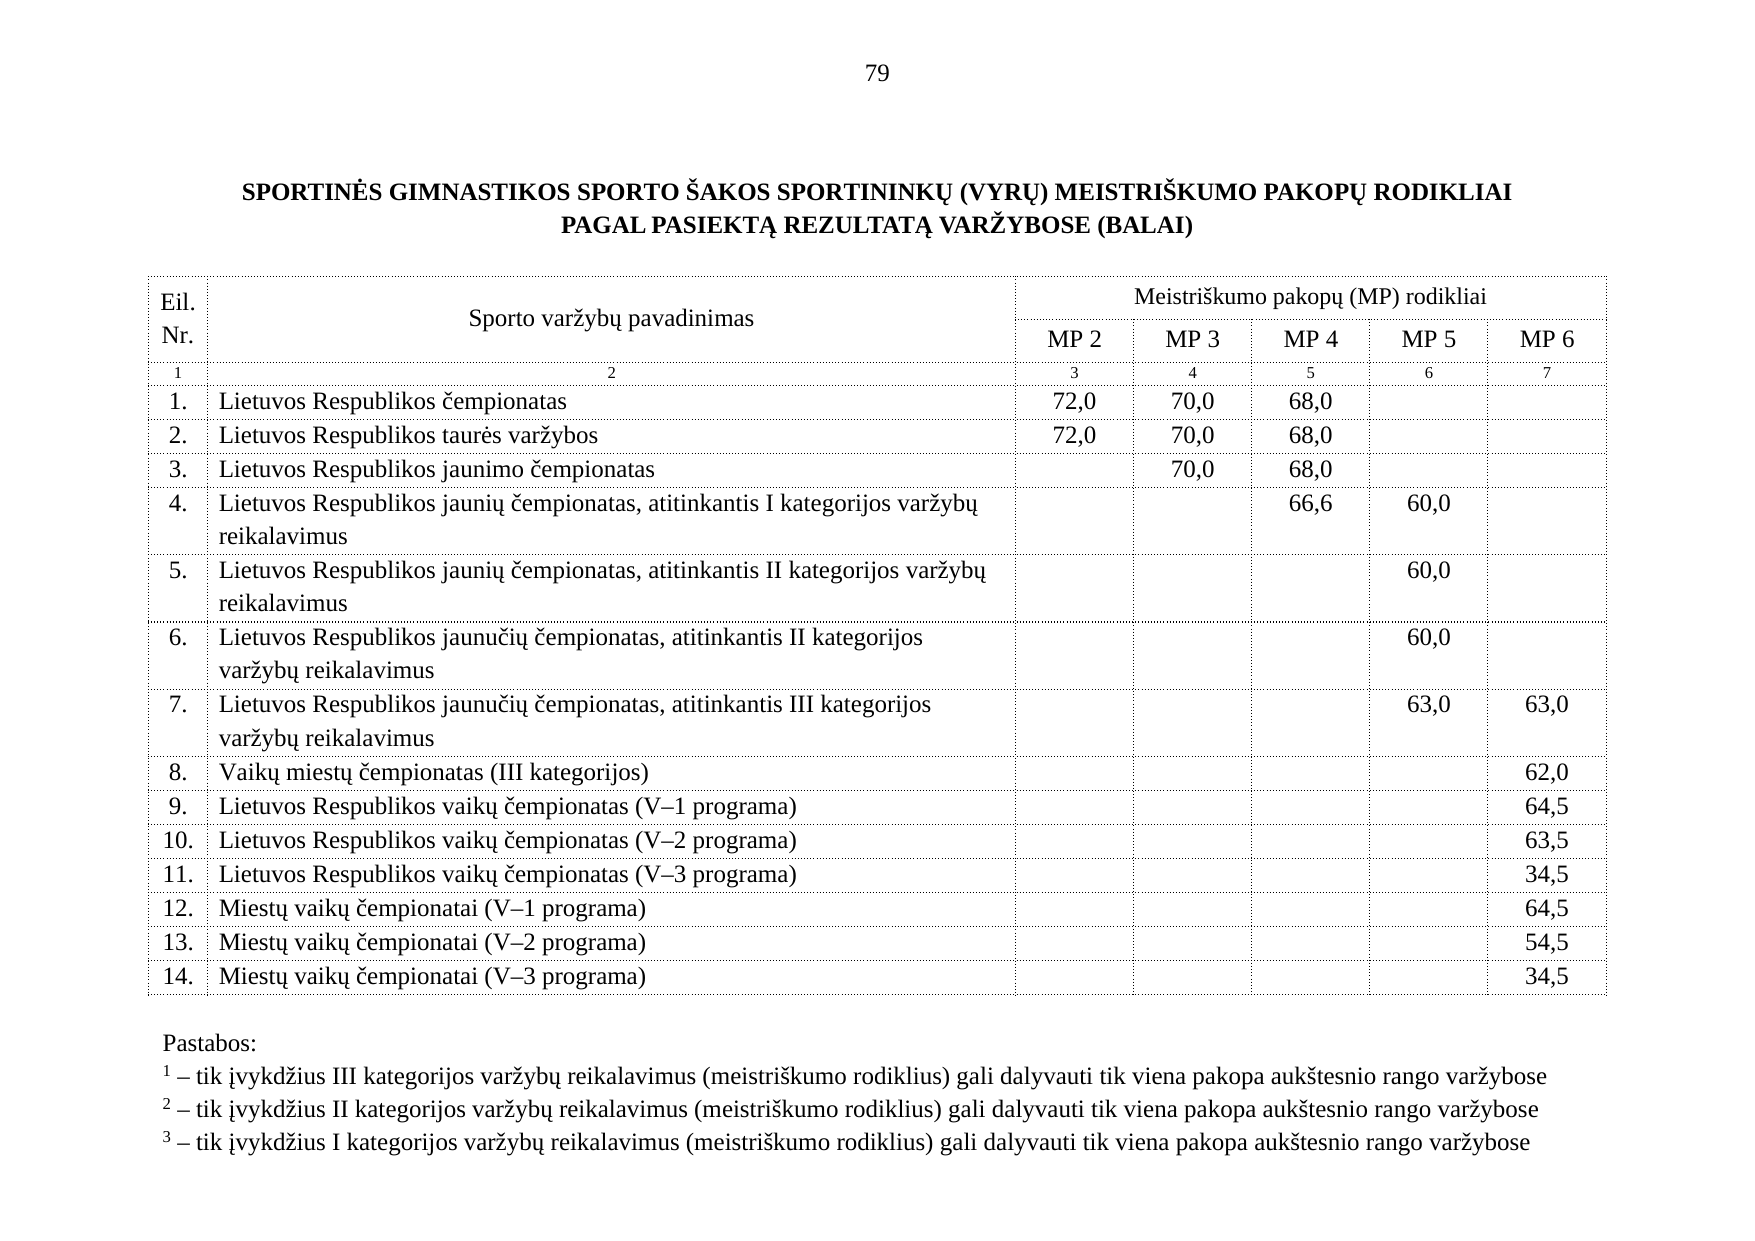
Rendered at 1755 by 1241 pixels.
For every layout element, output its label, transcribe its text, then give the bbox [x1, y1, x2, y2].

table_cell 72,0 [1015, 385, 1133, 419]
table_cell 60,0 [1370, 487, 1488, 554]
table_cell [1134, 554, 1252, 621]
table_cell [1488, 487, 1606, 554]
table_cell Lietuvos Respublikos vaikų čempionatas (V–2 programa) [207, 824, 1015, 858]
table_cell [1015, 487, 1133, 554]
table_cell [1134, 858, 1252, 892]
table_cell [1015, 453, 1133, 487]
table_cell [1134, 487, 1252, 554]
table_cell 5 [1252, 362, 1370, 385]
table_cell 70,0 [1134, 419, 1252, 453]
table_cell MP 2 [1015, 319, 1133, 362]
table_cell [1134, 824, 1252, 858]
table_cell 4. [148, 487, 207, 554]
table_cell MP 6 [1488, 319, 1606, 362]
table_cell 13. [148, 926, 207, 960]
table_cell [1015, 858, 1133, 892]
table_cell 6 [1370, 362, 1488, 385]
table_cell 7. [148, 689, 207, 756]
table_cell 34,5 [1488, 960, 1606, 994]
table_cell 54,5 [1488, 926, 1606, 960]
table_cell [1252, 858, 1370, 892]
text 2 – tik įvykdžius II kategorijos varžybų reikalavimus (meistriškumo rodiklius) gali dalyvauti tik viena pakopa aukštesnio rango varžybose [162, 1094, 1636, 1123]
table_cell Miestų vaikų čempionatai (V–2 programa) [207, 926, 1015, 960]
table_cell Lietuvos Respublikos jaunių čempionatas, atitinkantis II kategorijos varžybų reikalavimus [207, 554, 1015, 621]
table_cell [1252, 960, 1370, 994]
table_cell 6. [148, 621, 207, 688]
table_cell 62,0 [1488, 756, 1606, 790]
table_cell 3. [148, 453, 207, 487]
table_cell 70,0 [1134, 385, 1252, 419]
table_header Meistriškumo pakopų (MP) rodikliai [1015, 276, 1606, 319]
table_cell 11. [148, 858, 207, 892]
table_cell MP 3 [1134, 319, 1252, 362]
table_cell [1134, 892, 1252, 926]
table_cell Lietuvos Respublikos jaunučių čempionatas, atitinkantis III kategorijos varžybų reikalavimus [207, 689, 1015, 756]
table_cell 64,5 [1488, 892, 1606, 926]
table_cell [1370, 756, 1488, 790]
table_cell Miestų vaikų čempionatai (V–1 programa) [207, 892, 1015, 926]
text 1 – tik įvykdžius III kategorijos varžybų reikalavimus (meistriškumo rodiklius) gali dalyvauti tik viena pakopa aukštesnio rango varžybose [162, 1061, 1636, 1090]
table_cell [1488, 419, 1606, 453]
table_cell 63,0 [1488, 689, 1606, 756]
table_cell 63,5 [1488, 824, 1606, 858]
table_cell 60,0 [1370, 554, 1488, 621]
table_cell [1252, 756, 1370, 790]
table_cell [1134, 621, 1252, 688]
table_cell 72,0 [1015, 419, 1133, 453]
table_cell [1370, 453, 1488, 487]
table_cell [1370, 892, 1488, 926]
table_cell 12. [148, 892, 207, 926]
table_cell [1370, 824, 1488, 858]
table_cell [1488, 554, 1606, 621]
table_cell [1370, 790, 1488, 824]
table_cell 14. [148, 960, 207, 994]
table_cell [1015, 756, 1133, 790]
table_cell [1134, 926, 1252, 960]
table_cell [1252, 554, 1370, 621]
table_cell Lietuvos Respublikos taurės varžybos [207, 419, 1015, 453]
table_cell Lietuvos Respublikos jaunimo čempionatas [207, 453, 1015, 487]
table_header Eil. Nr. [148, 276, 207, 362]
table_cell 1 [148, 362, 207, 385]
table_cell Vaikų miestų čempionatas (III kategorijos) [207, 756, 1015, 790]
table_cell 2 [207, 362, 1015, 385]
table_cell Lietuvos Respublikos jaunučių čempionatas, atitinkantis II kategorijos varžybų reikalavimus [207, 621, 1015, 688]
table_cell [1252, 790, 1370, 824]
text 3 – tik įvykdžius I kategorijos varžybų reikalavimus (meistriškumo rodiklius) gali dalyvauti tik viena pakopa aukštesnio rango varžybose [162, 1127, 1636, 1156]
table_cell [1252, 621, 1370, 688]
table_cell 66,6 [1252, 487, 1370, 554]
table_cell [1370, 960, 1488, 994]
table_cell Lietuvos Respublikos vaikų čempionatas (V–3 programa) [207, 858, 1015, 892]
table_cell MP 5 [1370, 319, 1488, 362]
table_cell [1488, 621, 1606, 688]
table_cell [1015, 621, 1133, 688]
table_cell Lietuvos Respublikos čempionatas [207, 385, 1015, 419]
table_cell 5. [148, 554, 207, 621]
text SportinėS gimnastikOS SPORTO ŠAKOS SPORTININKŲ (vyrų) MEISTRIŠKUMO PAKOPŲ RODIKLIAI [118, 177, 1636, 206]
table_cell [1252, 689, 1370, 756]
table_cell 64,5 [1488, 790, 1606, 824]
table_cell [1488, 385, 1606, 419]
table_cell [1488, 453, 1606, 487]
table_cell 68,0 [1252, 453, 1370, 487]
table_cell [1370, 926, 1488, 960]
table_cell [1134, 960, 1252, 994]
table_cell Miestų vaikų čempionatai (V–3 programa) [207, 960, 1015, 994]
text PAGAL pasiektą rezultatą VARŽYBOSE (BALAI) [118, 210, 1636, 239]
table_cell [1134, 689, 1252, 756]
table_cell [1015, 689, 1133, 756]
table_cell [1015, 824, 1133, 858]
table_cell [1370, 419, 1488, 453]
table_cell [1134, 790, 1252, 824]
table_cell 3 [1015, 362, 1133, 385]
table_cell MP 4 [1252, 319, 1370, 362]
table_cell Lietuvos Respublikos vaikų čempionatas (V–1 programa) [207, 790, 1015, 824]
table_cell 8. [148, 756, 207, 790]
table_cell [1252, 892, 1370, 926]
table_cell [1015, 960, 1133, 994]
table_cell [1252, 926, 1370, 960]
table_cell [1015, 892, 1133, 926]
table_cell [1015, 554, 1133, 621]
table_cell 1. [148, 385, 207, 419]
table_cell [1134, 756, 1252, 790]
table_cell 7 [1488, 362, 1606, 385]
text Pastabos: [162, 1028, 1636, 1057]
table_cell 2. [148, 419, 207, 453]
table_cell 34,5 [1488, 858, 1606, 892]
table_cell 60,0 [1370, 621, 1488, 688]
table_cell Lietuvos Respublikos jaunių čempionatas, atitinkantis I kategorijos varžybų reikalavimus [207, 487, 1015, 554]
table_cell 10. [148, 824, 207, 858]
table_cell [1015, 926, 1133, 960]
table_cell [1015, 790, 1133, 824]
table_cell 4 [1134, 362, 1252, 385]
table_cell [1370, 858, 1488, 892]
table_cell 68,0 [1252, 385, 1370, 419]
table_cell [1252, 824, 1370, 858]
table_cell 63,0 [1370, 689, 1488, 756]
table_cell 9. [148, 790, 207, 824]
table_header Sporto varžybų pavadinimas [207, 276, 1015, 362]
table_cell [1370, 385, 1488, 419]
table_cell 70,0 [1134, 453, 1252, 487]
table_cell 68,0 [1252, 419, 1370, 453]
